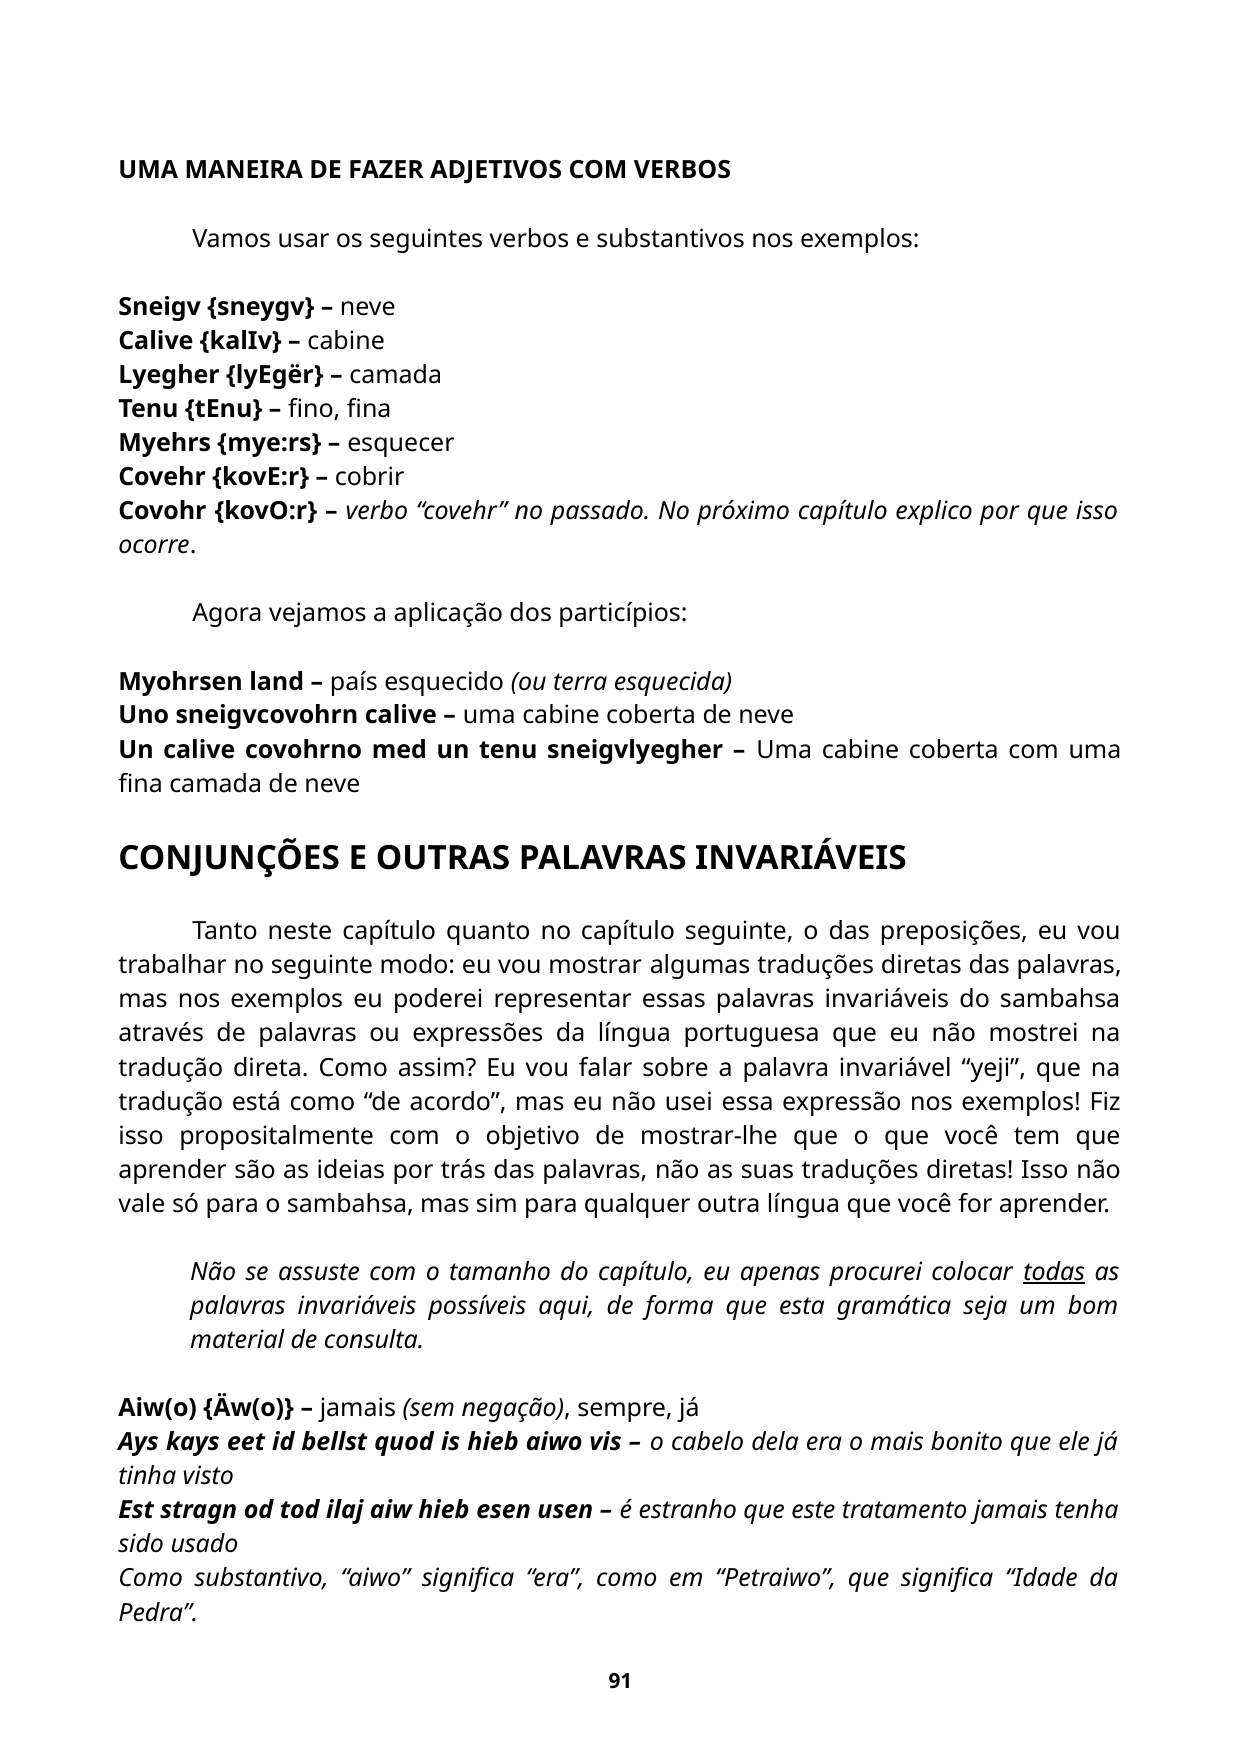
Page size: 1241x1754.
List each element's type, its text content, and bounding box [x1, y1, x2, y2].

text Tanto neste capítulo quanto no capítulo seguinte, o das preposições, eu vou trabalhar no seguinte modo: eu vou mostrar algumas traduções diretas das palavras, mas nos exemplos eu poderei representar essas palavras invariáveis do sambahsa através de palavras ou expressões da língua portuguesa que eu não mostrei na tradução direta. Como assim? Eu vou falar sobre a palavra invariável “yeji”, que na tradução está como “de acordo”, mas eu não usei essa expressão nos exemplos! Fiz isso propositalmente com o objetivo de mostrar-lhe que o que você tem que aprender são as ideias por trás das palavras, não as suas traduções diretas! Isso não vale só para o sambahsa, mas sim para qualquer outra língua que você for aprender. [118, 913, 1122, 1219]
text Uno sneigvcovohrn calive – uma cabine coberta de neve [118, 697, 1122, 731]
text Vamos usar os seguintes verbos e substantivos nos exemplos: [118, 220, 1122, 254]
text Como substantivo, “aiwo” significa “era”, como em “Petraiwo”, que significa “Idade da Pedra”. [118, 1560, 1122, 1628]
text Covehr {kovE:r} – cobrir [118, 459, 1122, 493]
text Ays kays eet id bellst quod is hieb aiwo vis – o cabelo dela era o mais bonito que ele já tinha visto [118, 1424, 1122, 1492]
text Myohrsen land – país esquecido (ou terra esquecida) [118, 663, 1122, 697]
subtitle UMA MANEIRA DE FAZER ADJETIVOS COM VERBOS [118, 152, 1122, 186]
subtitle CONJUNÇÕES E OUTRAS PALAVRAS INVARIÁVEIS [118, 833, 1122, 879]
text Aiw(o) {Äw(o)} – jamais (sem negação), sempre, já [118, 1390, 1122, 1424]
text Sneigv {sneygv} – neve [118, 288, 1122, 322]
text Não se assuste com o tamanho do capítulo, eu apenas procurei colocar todas as palavras invariáveis possíveis aqui, de forma que esta gramática seja um bom material de consulta. [190, 1253, 1122, 1356]
text Un calive covohrno med un tenu sneigvlyegher – Uma cabine coberta com uma fina camada de neve [118, 731, 1122, 799]
text Agora vejamos a aplicação dos particípios: [118, 595, 1122, 629]
text Calive {kalIv} – cabine [118, 322, 1122, 357]
text Myehrs {mye:rs} – esquecer [118, 425, 1122, 459]
text Lyegher {lyEgër} – camada [118, 357, 1122, 391]
text Tenu {tEnu} – fino, fina [118, 391, 1122, 425]
text Est stragn od tod ilaj aiw hieb esen usen – é estranho que este tratamento jamais tenha sido usado [118, 1492, 1122, 1560]
text Covohr {kovO:r} – verbo “covehr” no passado. No próximo capítulo explico por que isso ocorre. [118, 493, 1122, 561]
